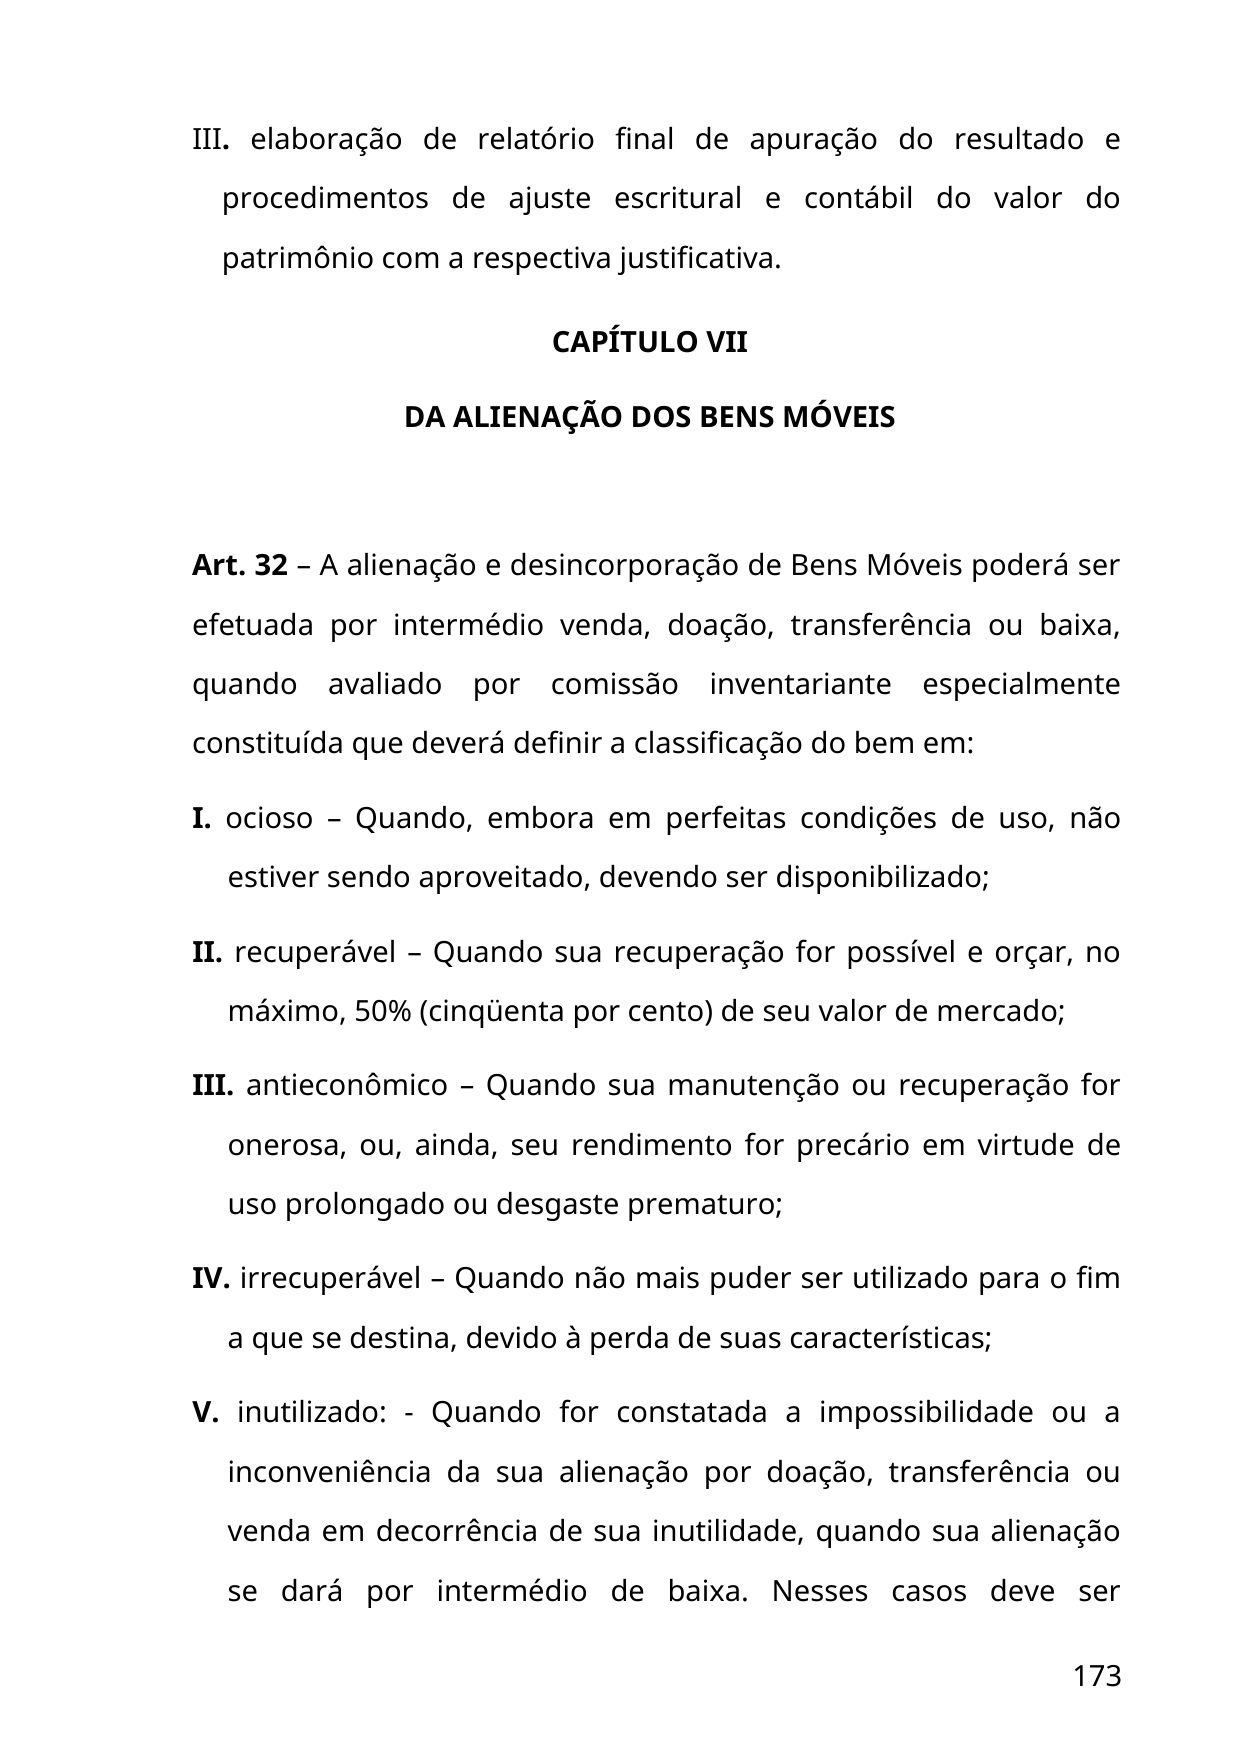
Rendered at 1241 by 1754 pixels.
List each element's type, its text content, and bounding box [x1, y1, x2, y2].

text III. elaboração de relatório final de apuração do resultado e procedimentos de ajuste escritural e contábil do valor do patrimônio com a respectiva justificativa. [192, 118, 1122, 277]
text I. ocioso – Quando, embora em perfeitas condições de uso, não estiver sendo aproveitado, devendo ser disponibilizado; [192, 797, 1122, 896]
text DA ALIENAÇÃO DOS BENS MÓVEIS [118, 396, 1122, 436]
text Art. 32 – A alienação e desincorporação de Bens Móveis poderá ser efetuada por intermédio venda, doação, transferência ou baixa, quando avaliado por comissão inventariante especialmente constituída que deverá definir a classificação do bem em: [192, 544, 1122, 762]
text IV. irrecuperável – Quando não mais puder ser utilizado para o fim a que se destina, devido à perda de suas características; [192, 1258, 1122, 1357]
text II. recuperável – Quando sua recuperação for possível e orçar, no máximo, 50% (cinqüenta por cento) de seu valor de mercado; [192, 931, 1122, 1030]
text CAPÍTULO VII [118, 322, 1122, 361]
text III. antieconômico – Quando sua manutenção ou recuperação for onerosa, ou, ainda, seu rendimento for precário em virtude de uso prolongado ou desgaste prematuro; [192, 1064, 1122, 1223]
text V. inutilizado: - Quando for constatada a impossibilidade ou a inconveniência da sua alienação por doação, transferência ou venda em decorrência de sua inutilidade, quando sua alienação se dará por intermédio de baixa. Nesses casos deve ser [192, 1392, 1122, 1610]
